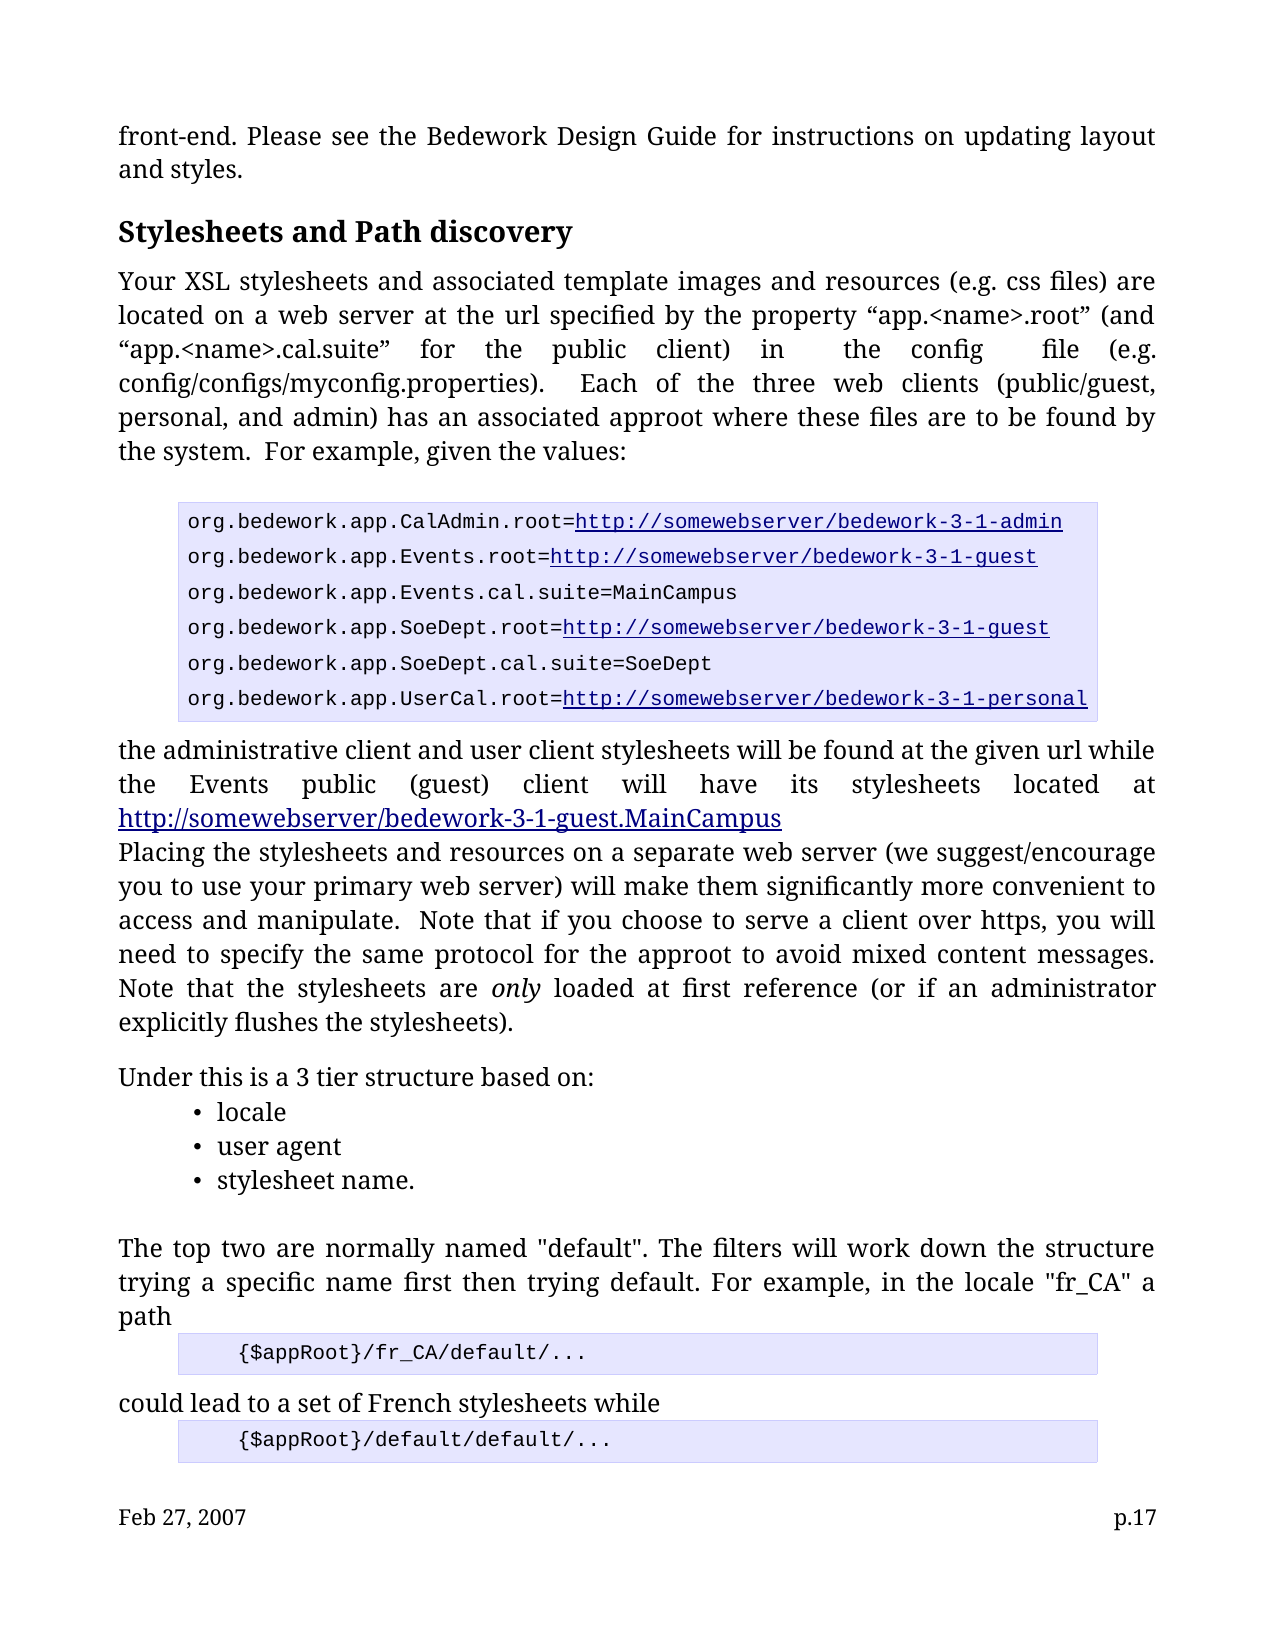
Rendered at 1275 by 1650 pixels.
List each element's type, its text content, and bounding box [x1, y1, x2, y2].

text Your XSL stylesheets and associated template images and resources (e.g. css files) are located on a web server at the url specified by the property “app.<name>.root” (and “app.<name>.cal.suite” for the public client) in the config file (e.g. config/configs/myconfig.properties). Each of the three web clients (public/guest, personal, and admin) has an associated approot where these files are to be found by the system. For example, given the values: [118, 263, 1157, 468]
text org.bedework.app.SoeDept.root=http://somewebserver/bedework-3-1-guest [179, 608, 1097, 641]
text Under this is a 3 tier structure based on: [118, 1060, 1157, 1094]
text the administrative client and user client stylesheets will be found at the given url while the Events public (guest) client will have its stylesheets located at http://somewebserver/bedework-3-1-guest.MainCampus [118, 732, 1157, 835]
text Placing the stylesheets and resources on a separate web server (we suggest/encourage you to use your primary web server) will make them significantly more convenient to access and manipulate. Note that if you choose to serve a client over https, you will need to specify the same protocol for the approot to avoid mixed content messages. Note that the stylesheets are only loaded at first reference (or if an administrator explicitly flushes the stylesheets). [118, 835, 1157, 1039]
text org.bedework.app.Events.root=http://somewebserver/bedework-3-1-guest [179, 537, 1097, 570]
text The top two are normally named "default". The filters will work down the structure trying a specific name first then trying default. For example, in the locale "fr_CA" a path [118, 1230, 1157, 1333]
text org.bedework.app.SoeDept.cal.suite=SoeDept [179, 643, 1097, 676]
list user agent [193, 1128, 1157, 1162]
text {$appRoot}/fr_CA/default/... [179, 1334, 1097, 1374]
text org.bedework.app.CalAdmin.root=http://somewebserver/bedework-3-1-admin [179, 503, 1097, 534]
text org.bedework.app.Events.cal.suite=MainCampus [179, 573, 1097, 605]
text front-end. Please see the Bedework Design Guide for instructions on updating layout and styles. [118, 118, 1157, 186]
text org.bedework.app.UserCal.root=http://somewebserver/bedework-3-1-personal [179, 679, 1097, 721]
text {$appRoot}/default/default/... [179, 1421, 1097, 1462]
text could lead to a set of French stylesheets while [118, 1386, 1157, 1420]
list locale [193, 1094, 1157, 1128]
subtitle Stylesheets and Path discovery [118, 211, 1157, 251]
list stylesheet name. [193, 1162, 1157, 1196]
